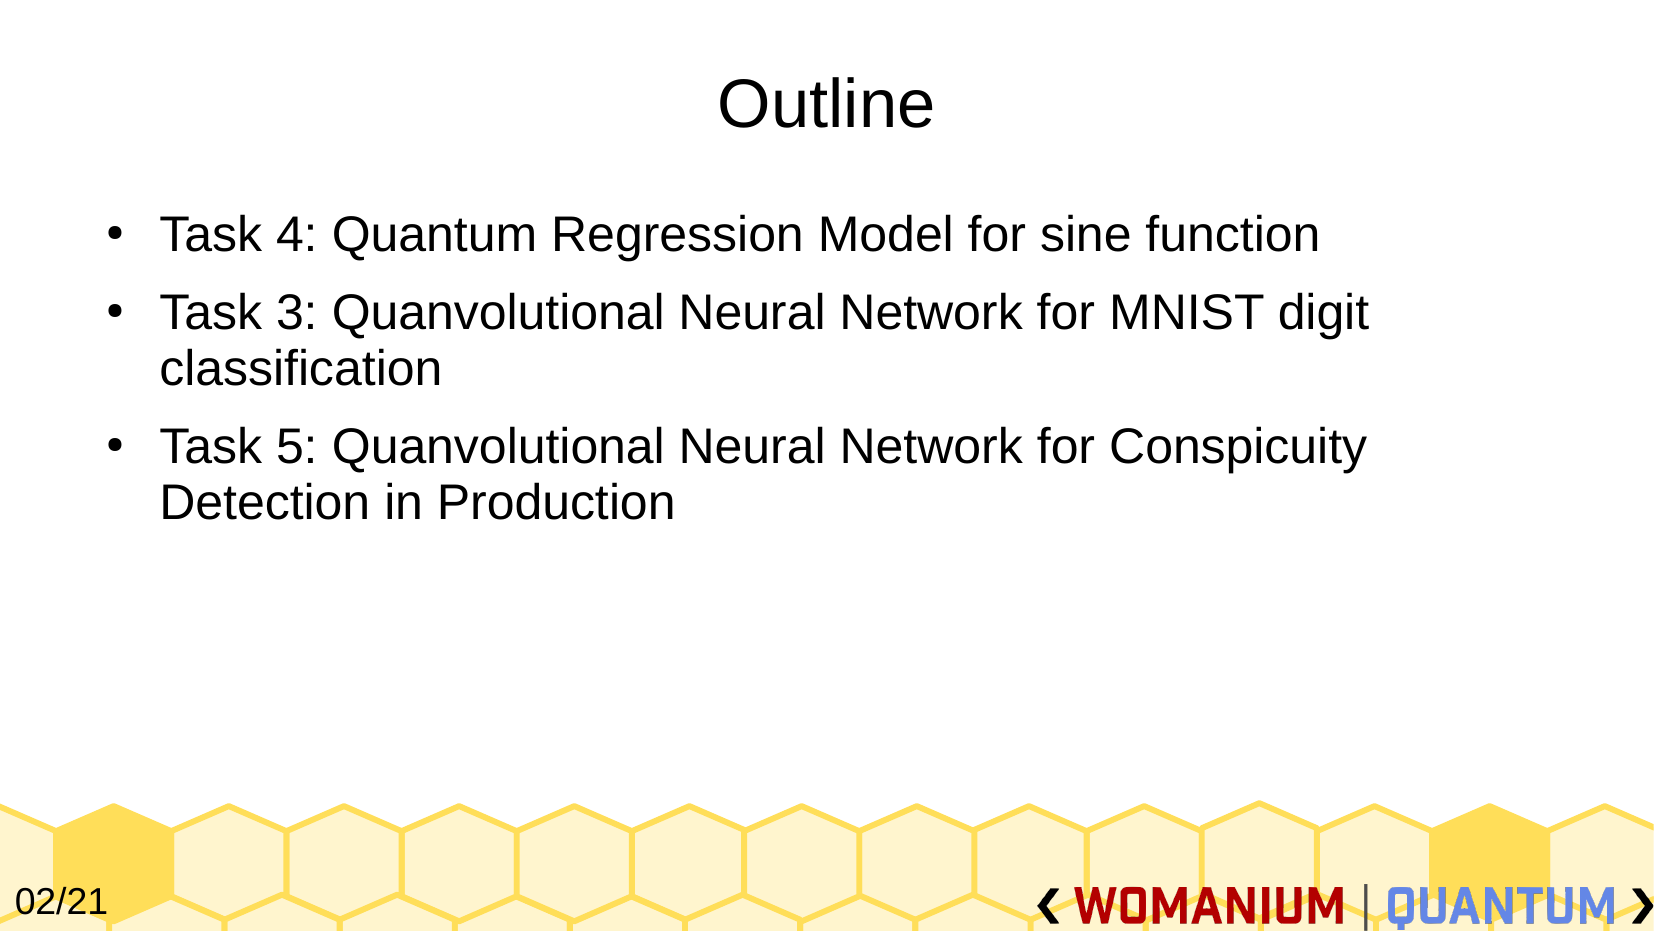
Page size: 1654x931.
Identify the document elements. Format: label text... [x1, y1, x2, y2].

list Task 4: Quantum Regression Model for sine function Task 3: Quanvolutional Neural Network for MNIST digit classification Task 5: Quanvolutional Neural Network for Conspicuity Detection in Production [88, 206, 1565, 739]
title Outline [88, 29, 1565, 178]
text_box 02/21 [0, 873, 151, 931]
picture [1037, 884, 1654, 931]
